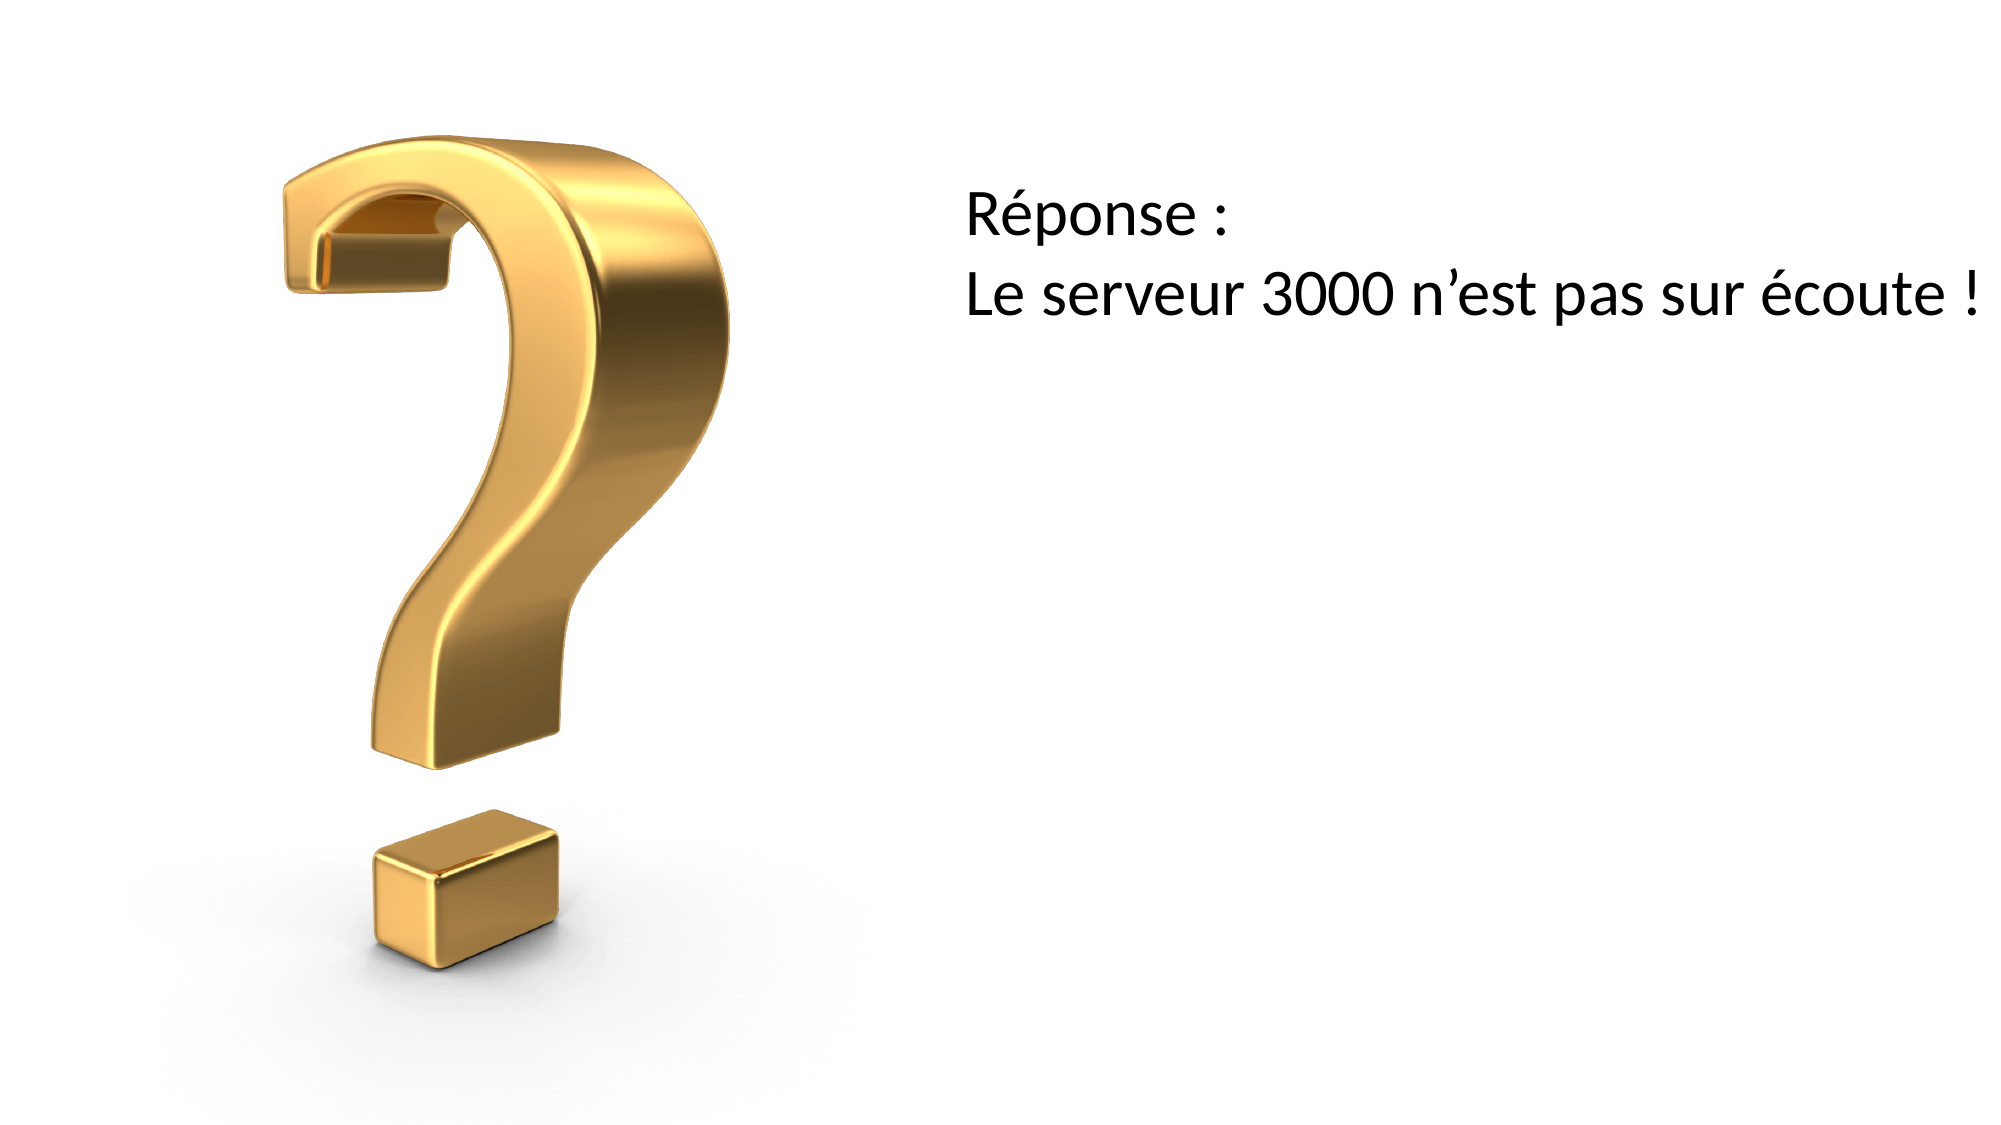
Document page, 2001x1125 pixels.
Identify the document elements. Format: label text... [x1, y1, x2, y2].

text_box Réponse : Le serveur 3000 n’est pas sur écoute ! [950, 161, 2000, 339]
picture [0, 0, 1058, 1125]
